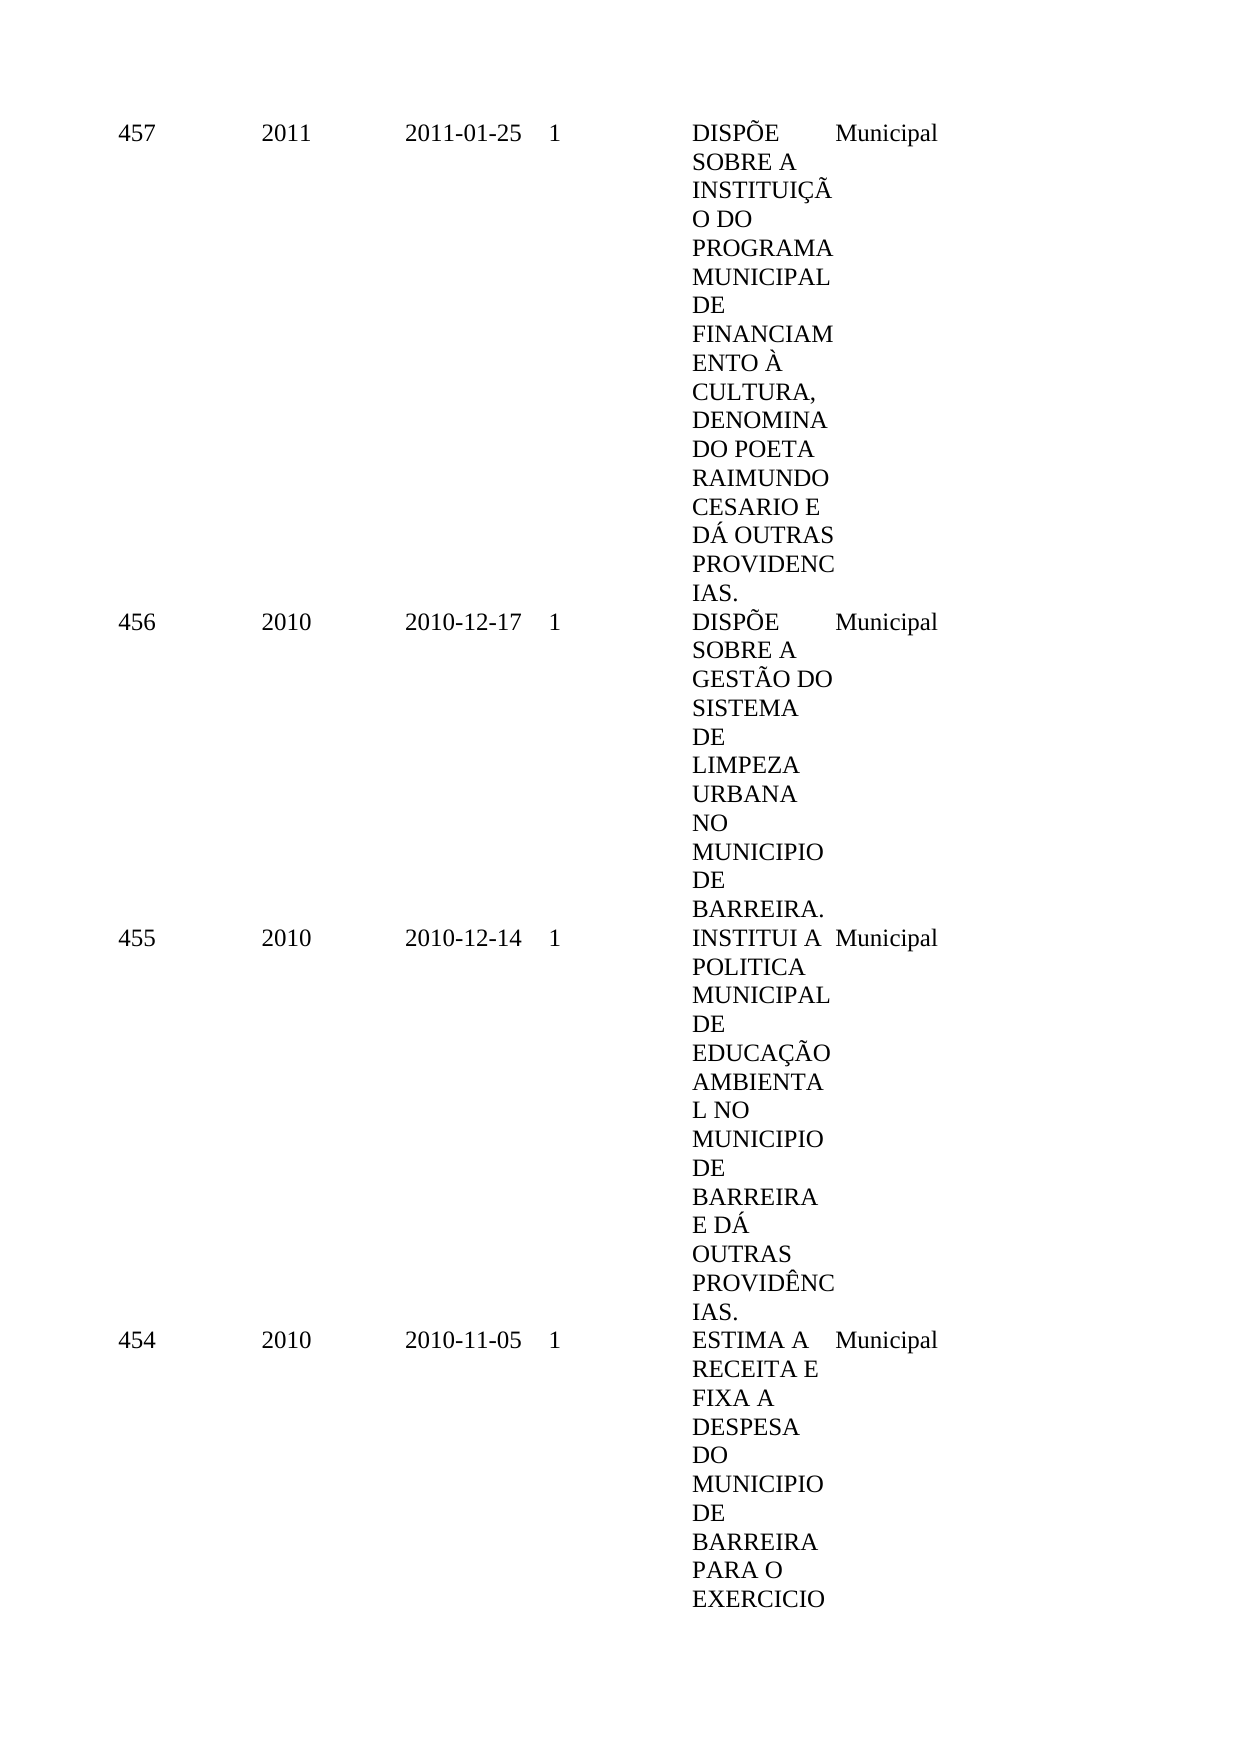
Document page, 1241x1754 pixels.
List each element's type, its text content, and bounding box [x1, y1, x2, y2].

table_cell 1 [548, 923, 692, 1326]
table_cell 455 [118, 923, 261, 1326]
table_cell Municipal [835, 607, 979, 923]
table_cell 2010 [261, 923, 405, 1326]
table_cell 456 [118, 607, 261, 923]
table_cell [979, 118, 1122, 607]
table_cell INSTITUI A POLITICA MUNICIPAL DE EDUCAÇÃO AMBIENTAL NO MUNICIPIO DE BARREIRA E DÁ OUTRAS PROVIDÊNCIAS. [692, 923, 835, 1326]
table_cell 2010-11-05 [405, 1326, 548, 1613]
table_cell 2010 [261, 1326, 405, 1613]
table_cell 2010-12-14 [405, 923, 548, 1326]
table_cell 1 [548, 118, 692, 607]
table_cell 454 [118, 1326, 261, 1613]
table_cell ESTIMA A RECEITA E FIXA A DESPESA DO MUNICIPIO DE BARREIRA PARA O EXERCICIO [692, 1326, 835, 1613]
table_cell [979, 607, 1122, 923]
table_cell 457 [118, 118, 261, 607]
table_cell Municipal [835, 118, 979, 607]
table_cell [979, 1326, 1122, 1613]
table_cell 2010 [261, 607, 405, 923]
table_cell 1 [548, 607, 692, 923]
table_cell [979, 923, 1122, 1326]
table_cell DISPÕE SOBRE A GESTÃO DO SISTEMA DE LIMPEZA URBANA NO MUNICIPIO DE BARREIRA. [692, 607, 835, 923]
table_cell Municipal [835, 923, 979, 1326]
table_cell 1 [548, 1326, 692, 1613]
table_cell 2011-01-25 [405, 118, 548, 607]
table_cell Municipal [835, 1326, 979, 1613]
table_cell 2011 [261, 118, 405, 607]
table_cell DISPÕE SOBRE A INSTITUIÇÃO DO PROGRAMA MUNICIPAL DE FINANCIAMENTO À CULTURA, DENOMINADO POETA RAIMUNDO CESARIO E DÁ OUTRAS PROVIDENCIAS. [692, 118, 835, 607]
table_cell 2010-12-17 [405, 607, 548, 923]
